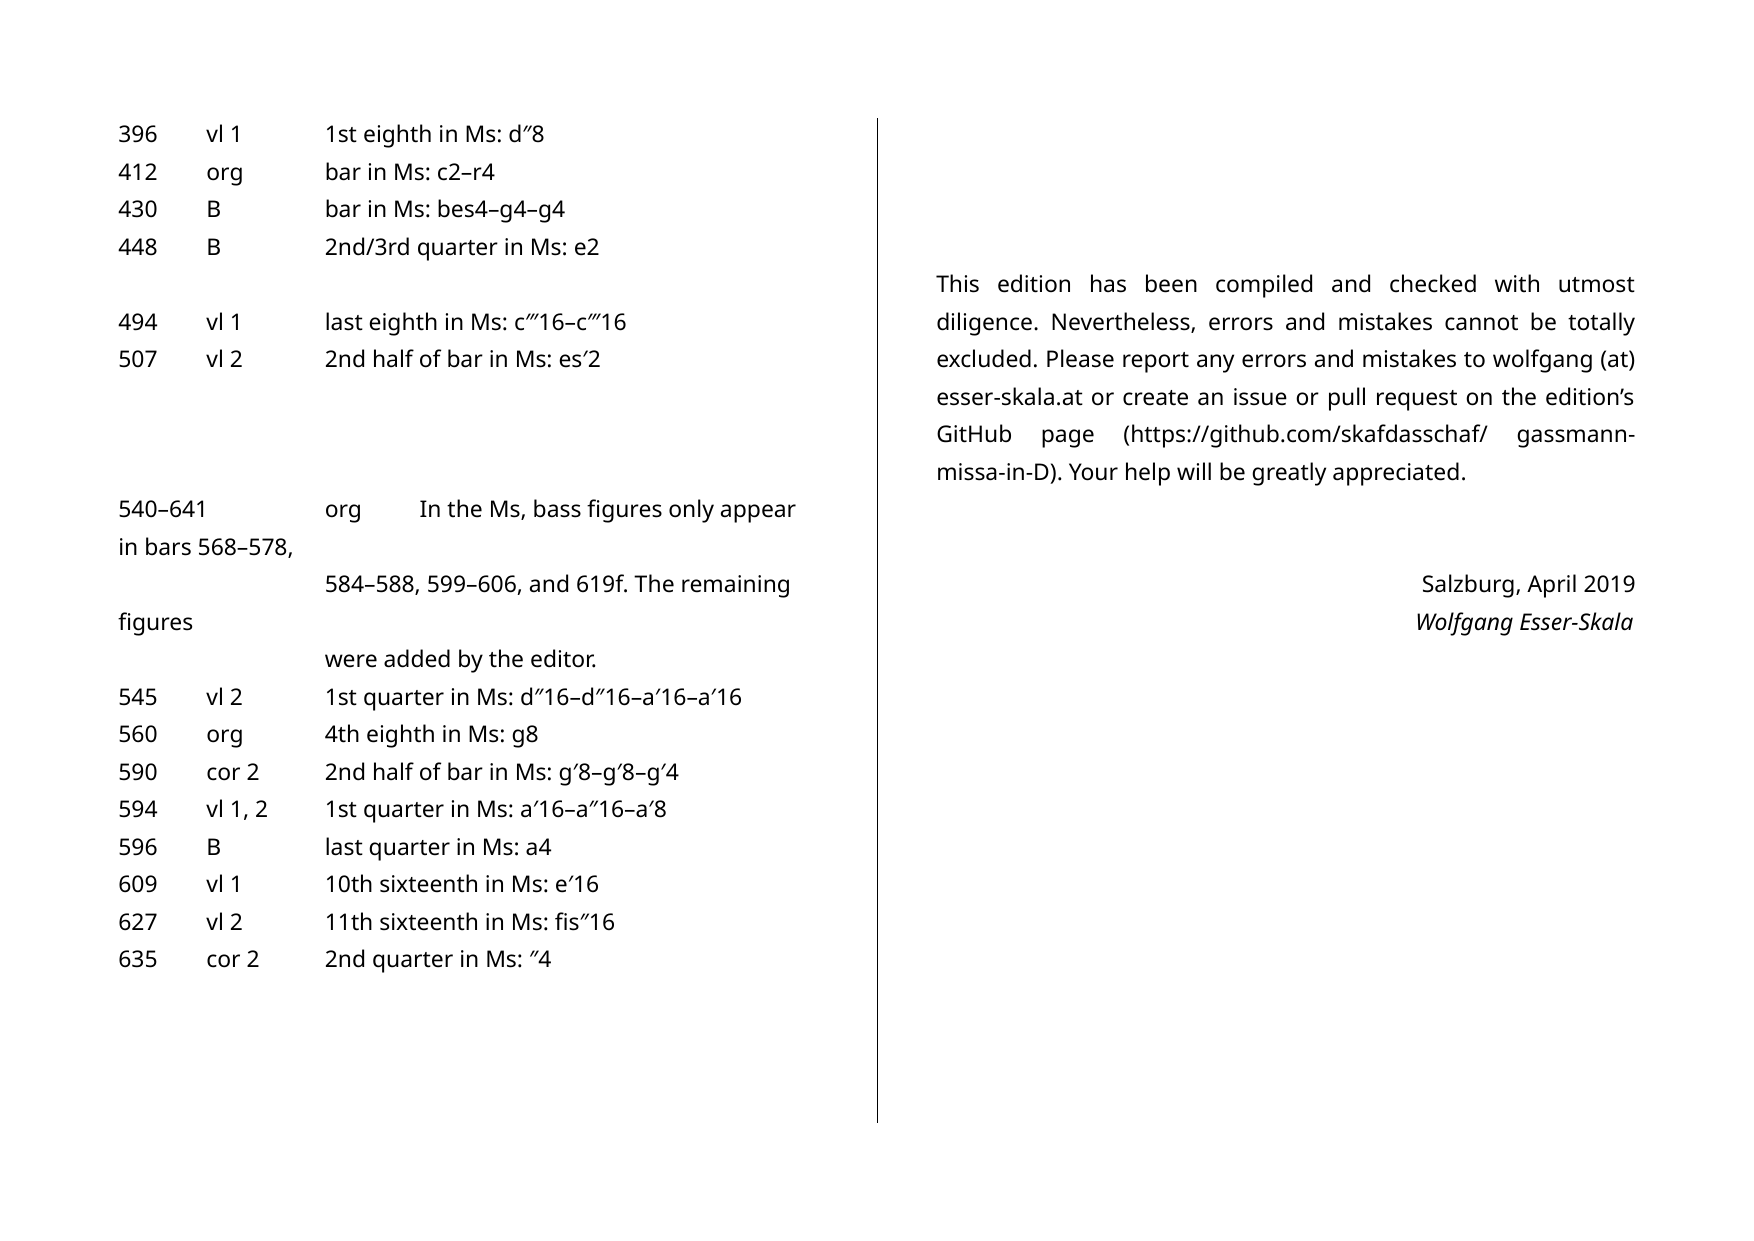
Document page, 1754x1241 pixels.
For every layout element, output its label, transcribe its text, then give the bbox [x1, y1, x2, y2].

text 396 vl 1 1st eighth in Ms: d″8 412 org bar in Ms: c2–r4 430 B bar in Ms: bes4–g4–g4 448 B 2nd/3rd quarter in Ms: e2 494 vl 1 last eighth in Ms: c‴16–c‴16 507 vl 2 2nd half of bar in Ms: es′2 540–641 org In the Ms, bass figures only appear in bars 568–578, 584–588, 599–606, and 619f. The remaining figures were added by the editor. 545 vl 2 1st quarter in Ms: d″16–d″16–a′16–a′16 560 org 4th eighth in Ms: g8 590 cor 2 2nd half of bar in Ms: g′8–g′8–g′4 594 vl 1, 2 1st quarter in Ms: a′16–a″16–a′8 596 B last quarter in Ms: a4 609 vl 1 10th sixteenth in Ms: e′16 627 vl 2 11th sixteenth in Ms: fis″16 635 cor 2 2nd quarter in Ms: ″4 [118, 118, 818, 974]
text Salzburg, April 2019 Wolfgang Esser-Skala [936, 568, 1636, 637]
text This edition has been compiled and checked with utmost diligence. Nevertheless, errors and mistakes cannot be totally excluded. Please report any errors and mistakes to wolfgang (at) esser-skala.at or create an issue or pull request on the edition’s GitHub page (https://github.com/skafdasschaf/ gassmann-missa-in-D). Your help will be greatly appreciated. [936, 268, 1636, 487]
